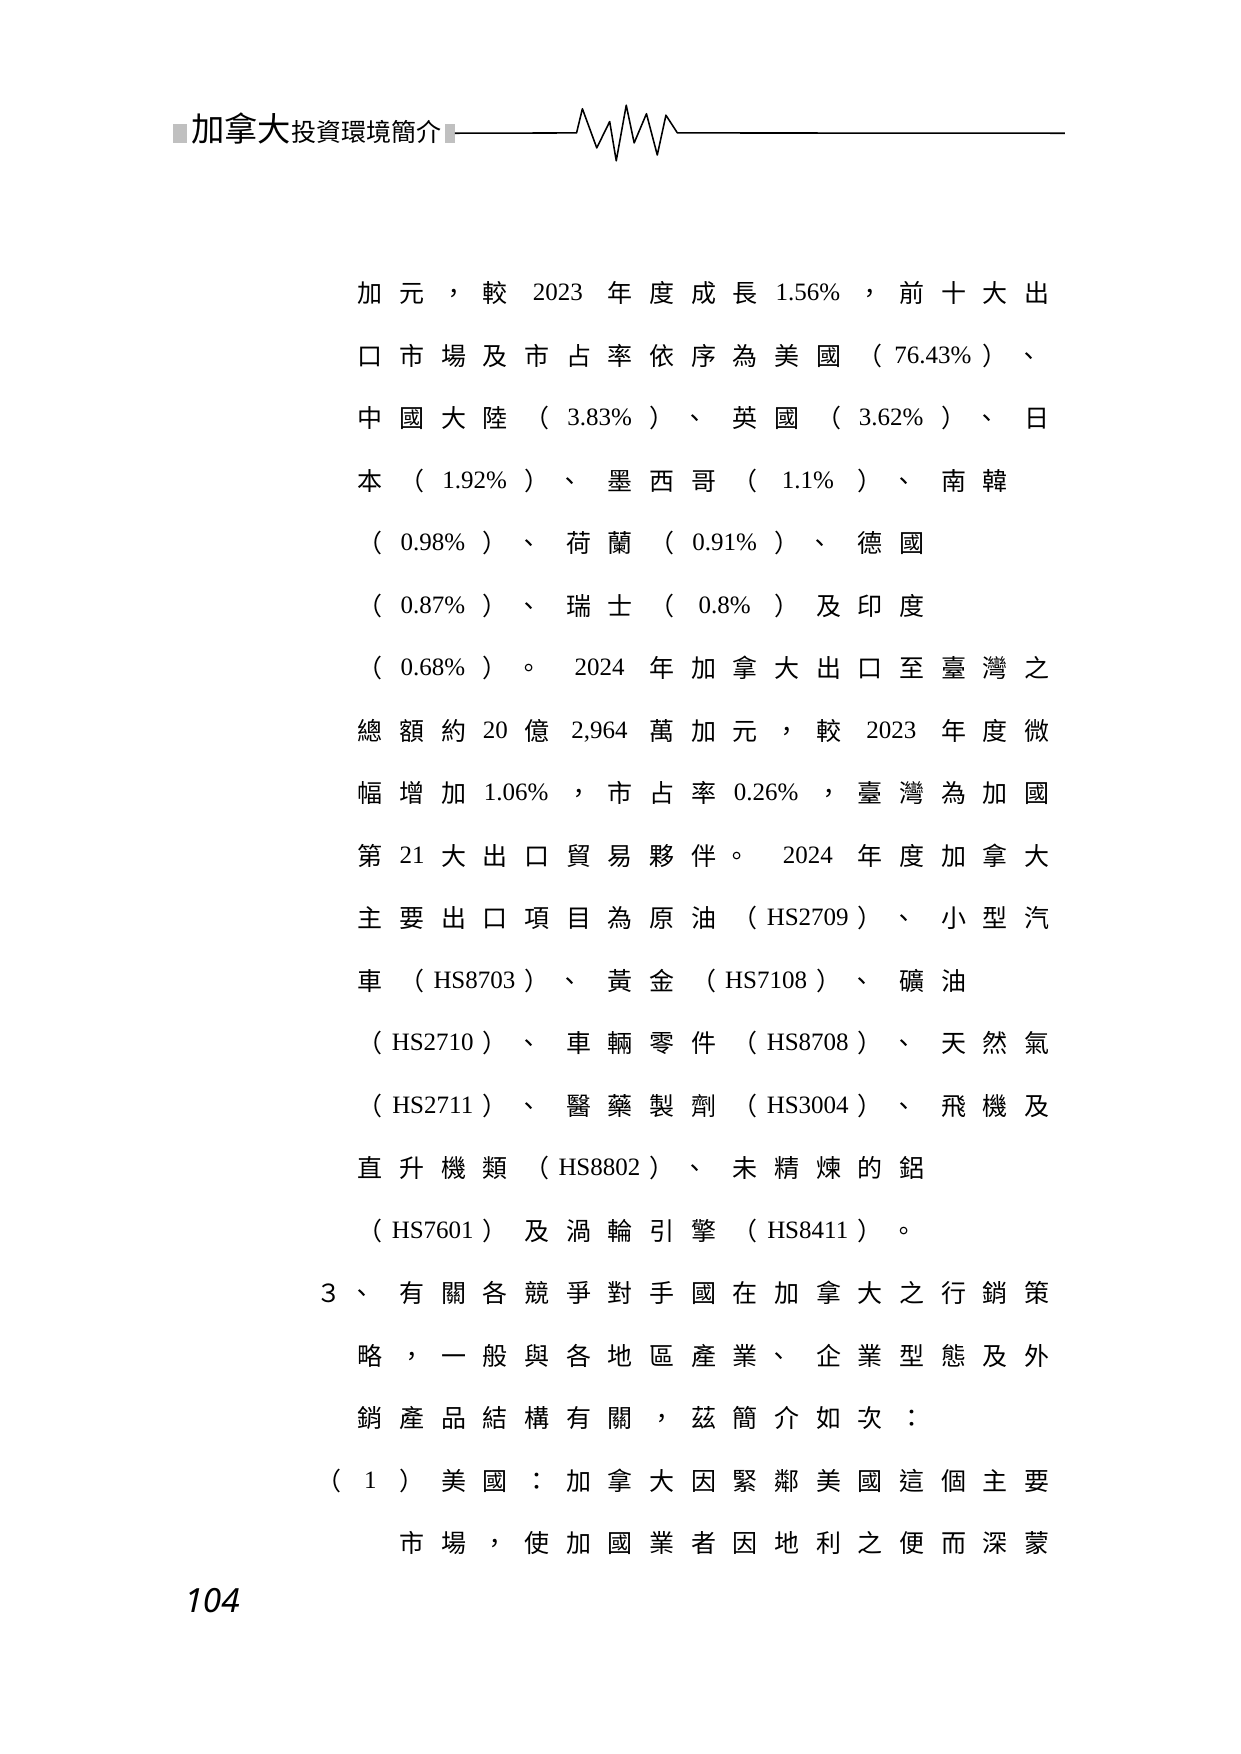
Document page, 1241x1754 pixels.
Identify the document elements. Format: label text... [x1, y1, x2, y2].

text ３、有關各競爭對手國在加拿大之行銷策略，一般與各地區產業、企業型態及外銷產品結構有關，茲簡介如次： [281, 1250, 1058, 1438]
text 加元，較2023年度成長1.56%，前十大出口市場及市占率依序為美國（76.43%）、中國大陸（3.83%）、英國（3.62%）、日本（1.92%）、墨西哥（1.1%）、南韓（0.98%）、荷蘭（0.91%）、德國（0.87%）、瑞士（0.8%）及印度（0.68%）。2024年加拿大出口至臺灣之總額約20億2,964萬加元，較2023年度微幅增加1.06%，市占率0.26%，臺灣為加國第21大出口貿易夥伴。2024年度加拿大主要出口項目為原油（HS2709）、小型汽車（HS8703）、黃金（HS7108）、礦油（HS2710）、車輛零件（HS8708）、天然氣（HS2711）、醫藥製劑（HS3004）、飛機及直升機類（HS8802）、未精煉的鋁（HS7601）及渦輪引擎（HS8411）。 [330, 250, 1058, 1250]
text （1）美國：加拿大因緊鄰美國這個主要市場，使加國業者因地利之便而深蒙 [306, 1438, 1058, 1563]
